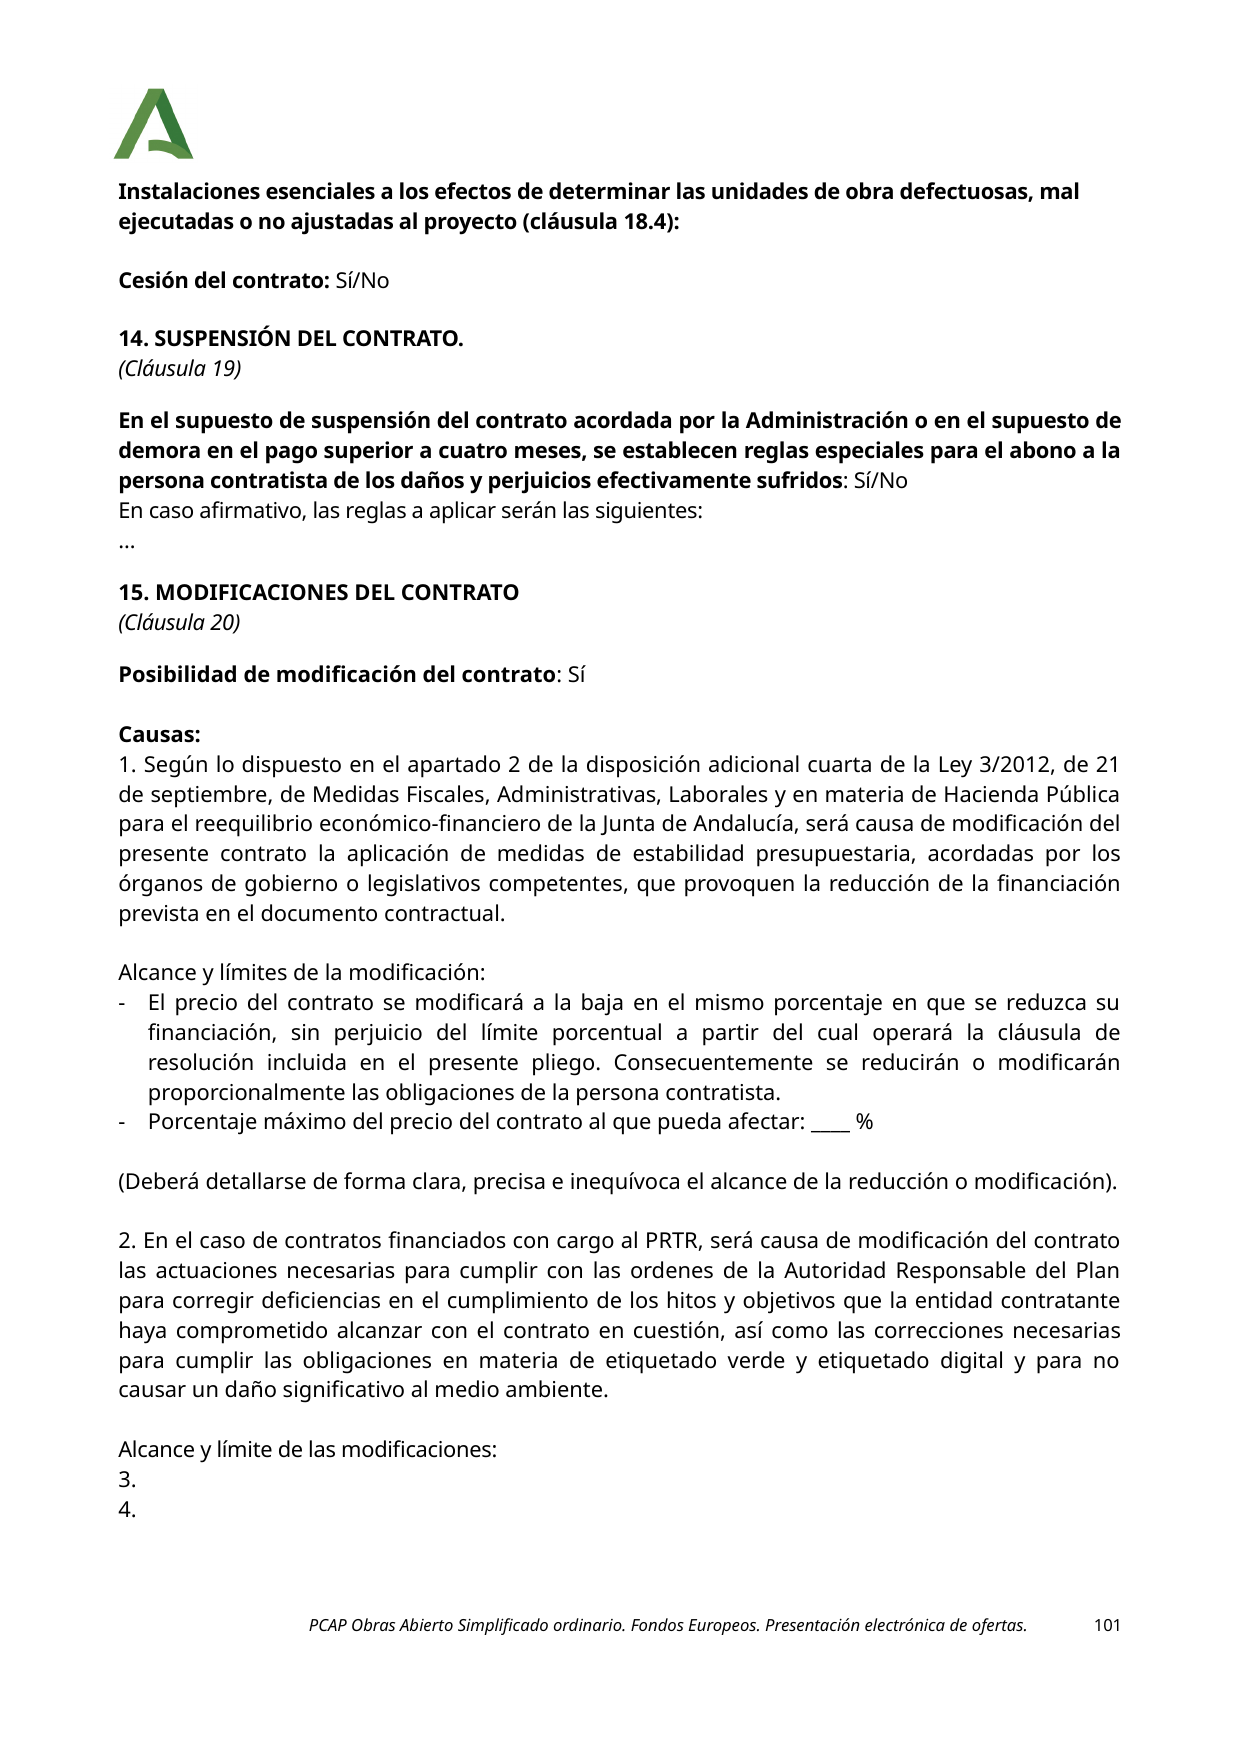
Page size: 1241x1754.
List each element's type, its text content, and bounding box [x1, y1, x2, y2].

text … [118, 525, 1122, 554]
text En caso afirmativo, las reglas a aplicar serán las siguientes: [118, 495, 1122, 525]
text Causas: [118, 719, 1122, 749]
text 15. MODIFICACIONES DEL CONTRATO [118, 577, 1122, 607]
text 2. En el caso de contratos financiados con cargo al PRTR, será causa de modificación del contrato las actuaciones necesarias para cumplir con las ordenes de la Autoridad Responsable del Plan para corregir deficiencias en el cumplimiento de los hitos y objetivos que la entidad contratante haya comprometido alcanzar con el contrato en cuestión, así como las correcciones necesarias para cumplir las obligaciones en materia de etiquetado verde y etiquetado digital y para no causar un daño significativo al medio ambiente. [118, 1226, 1122, 1404]
text 3. [118, 1464, 1122, 1494]
text En el supuesto de suspensión del contrato acordada por la Administración o en el supuesto de demora en el pago superior a cuatro meses, se establecen reglas especiales para el abono a la persona contratista de los daños y perjuicios efectivamente sufridos: Sí/No [118, 406, 1122, 495]
text Instalaciones esenciales a los efectos de determinar las unidades de obra defectuosas, mal ejecutadas o no ajustadas al proyecto (cláusula 18.4): [118, 176, 1122, 236]
text Posibilidad de modificación del contrato: Sí [118, 659, 1122, 689]
text Alcance y límite de las modificaciones: [118, 1434, 1122, 1464]
text - Porcentaje máximo del precio del contrato al que pueda afectar: ____ % [118, 1106, 1122, 1136]
text 1. Según lo dispuesto en el apartado 2 de la disposición adicional cuarta de la Ley 3/2012, de 21 de septiembre, de Medidas Fiscales, Administrativas, Laborales y en materia de Hacienda Pública para el reequilibrio económico-financiero de la Junta de Andalucía, será causa de modificación del presente contrato la aplicación de medidas de estabilidad presupuestaria, acordadas por los órganos de gobierno o legislativos competentes, que provoquen la reducción de la financiación prevista en el documento contractual. [118, 749, 1122, 928]
text - El precio del contrato se modificará a la baja en el mismo porcentaje en que se reduzca su financiación, sin perjuicio del límite porcentual a partir del cual operará la cláusula de resolución incluida en el presente pliego. Consecuentemente se reducirán o modificarán proporcionalmente las obligaciones de la persona contratista. [118, 987, 1122, 1106]
text Cesión del contrato: Sí/No [118, 265, 1122, 294]
text (Cláusula 19) [118, 353, 1122, 383]
picture [109, 84, 198, 163]
text 4. [118, 1494, 1122, 1523]
text (Deberá detallarse de forma clara, precisa e inequívoca el alcance de la reducción o modificación). [118, 1166, 1122, 1196]
text (Cláusula 20) [118, 607, 1122, 637]
text Alcance y límites de la modificación: [118, 957, 1122, 987]
text 14. SUSPENSIÓN DEL CONTRATO. [118, 323, 1122, 353]
